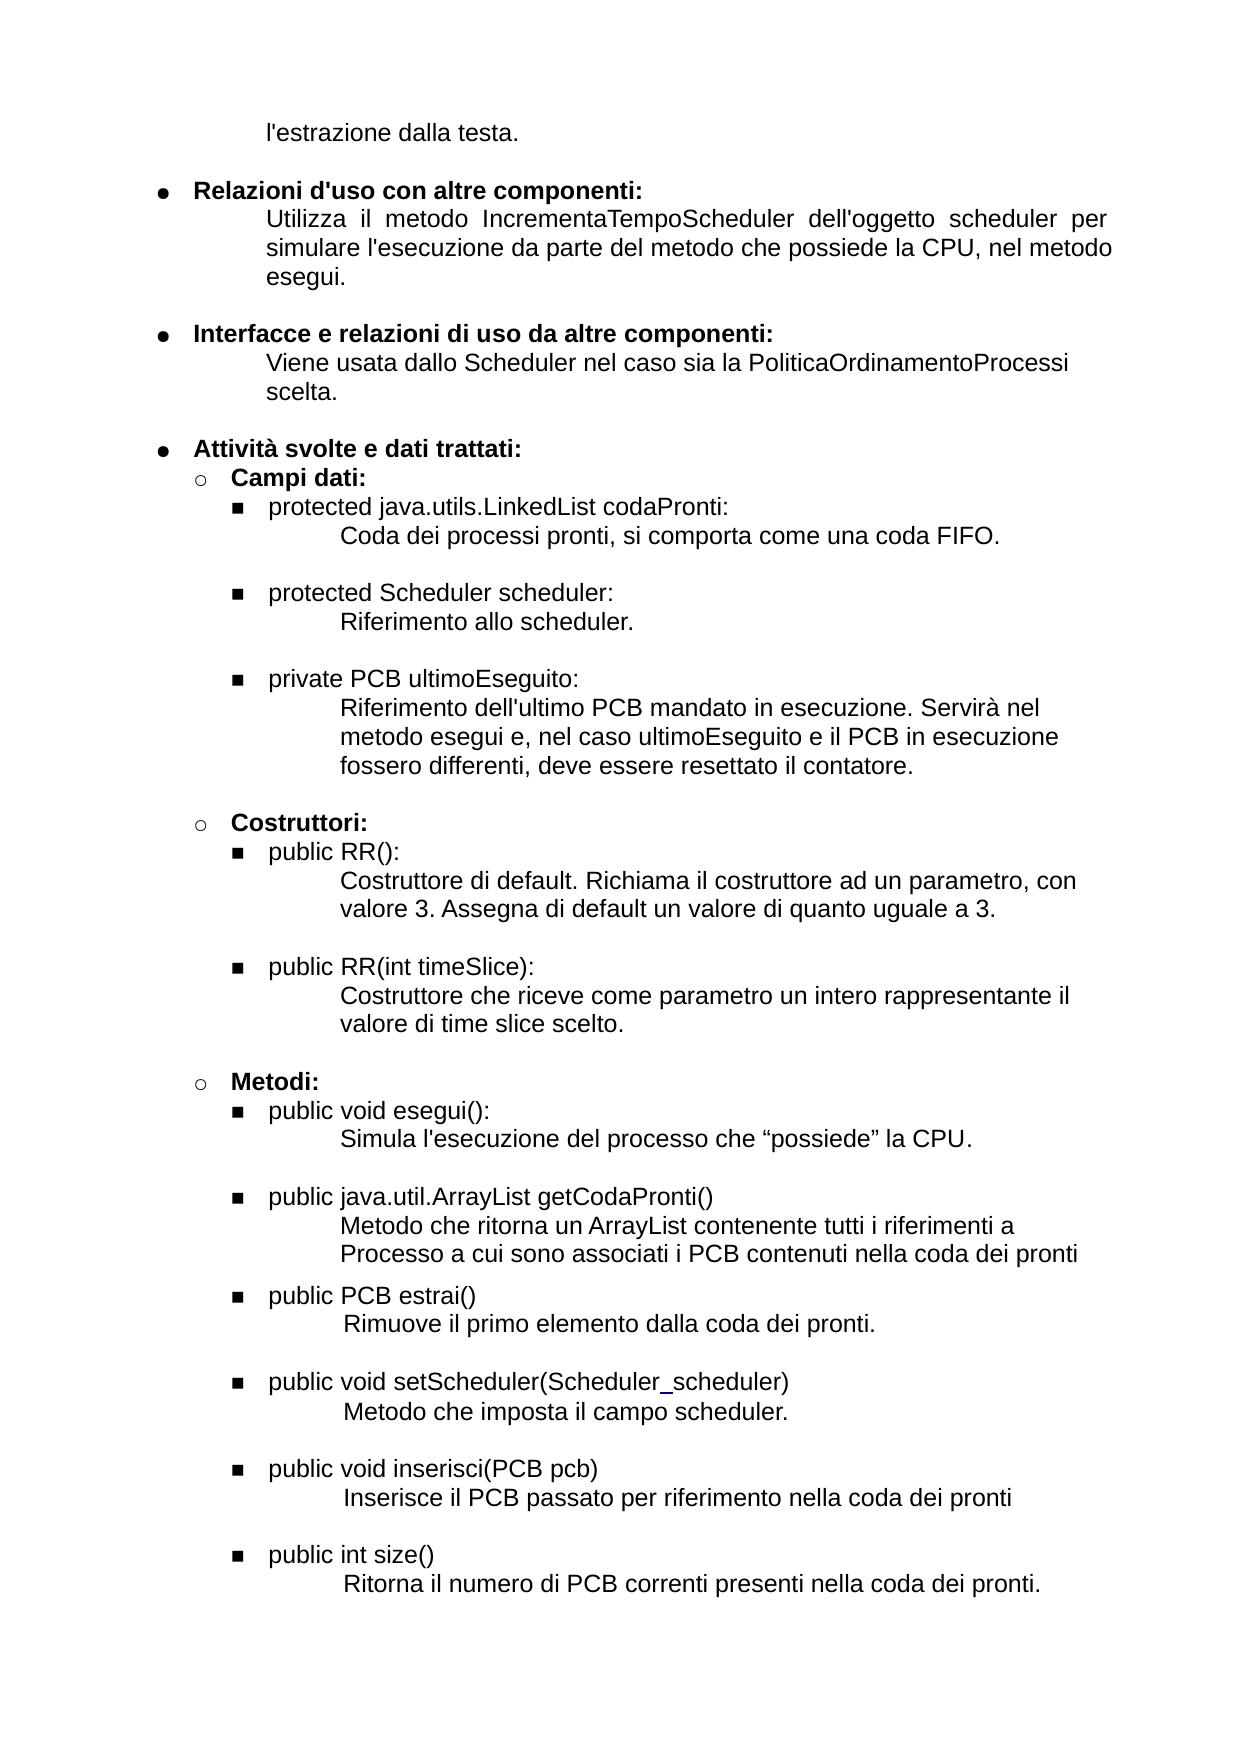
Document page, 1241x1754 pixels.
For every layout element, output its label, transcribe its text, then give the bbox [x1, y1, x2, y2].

text Simula l'esecuzione del processo che “possiede” la CPU. [118, 1124, 1122, 1153]
list Relazioni d'uso con altre componenti: [156, 176, 1122, 204]
list public RR(int timeSlice): [231, 952, 1122, 981]
list Utilizza il metodo IncrementaTempoScheduler dell'oggetto scheduler per simulare l'esecuzione da parte del metodo che possiede la CPU, nel metodo esegui. [156, 204, 1122, 291]
list Costruttori: [193, 808, 1122, 837]
list Campi dati: [193, 463, 1122, 492]
list Rimuove il primo elemento dalla coda dei pronti. [306, 1309, 1122, 1338]
text Costruttore di default. Richiama il costruttore ad un parametro, con valore 3. Assegna di default un valore di quanto uguale a 3. [118, 866, 1122, 923]
list Metodi: [193, 1067, 1122, 1096]
text Riferimento dell'ultimo PCB mandato in esecuzione. Servirà nel metodo esegui e, nel caso ultimoEseguito e il PCB in esecuzione fossero differenti, deve essere resettato il contatore. [118, 693, 1122, 779]
list public PCB estrai() [231, 1281, 1122, 1309]
list public void esegui(): [231, 1096, 1122, 1124]
text Metodo che ritorna un ArrayList contenente tutti i riferimenti a Processo a cui sono associati i PCB contenuti nella coda dei pronti [118, 1211, 1122, 1268]
list Ritorna il numero di PCB correnti presenti nella coda dei pronti. [306, 1569, 1122, 1598]
list Attività svolte e dati trattati: [156, 434, 1122, 463]
text Costruttore che riceve come parametro un intero rappresentante il valore di time slice scelto. [118, 981, 1122, 1038]
text Coda dei processi pronti, si comporta come una coda FIFO. [118, 521, 1122, 549]
list l'estrazione dalla testa. [156, 118, 1122, 147]
list private PCB ultimoEseguito: [231, 664, 1122, 693]
text Riferimento allo scheduler. [118, 607, 1122, 636]
list Metodo che imposta il campo scheduler. [306, 1396, 1122, 1425]
list public RR(): [231, 837, 1122, 866]
list public int size() [231, 1540, 1122, 1569]
list public java.util.ArrayList getCodaPronti() [231, 1182, 1122, 1211]
list Viene usata dallo Scheduler nel caso sia la PoliticaOrdinamentoProcessi scelta. [156, 348, 1122, 406]
list public void setScheduler(Scheduler scheduler) [231, 1367, 1122, 1396]
list Interfacce e relazioni di uso da altre componenti: [156, 319, 1122, 348]
list public void inserisci(PCB pcb) [231, 1454, 1122, 1483]
list protected java.utils.LinkedList codaPronti: [231, 492, 1122, 521]
list protected Scheduler scheduler: [231, 578, 1122, 607]
list Inserisce il PCB passato per riferimento nella coda dei pronti [306, 1483, 1122, 1511]
